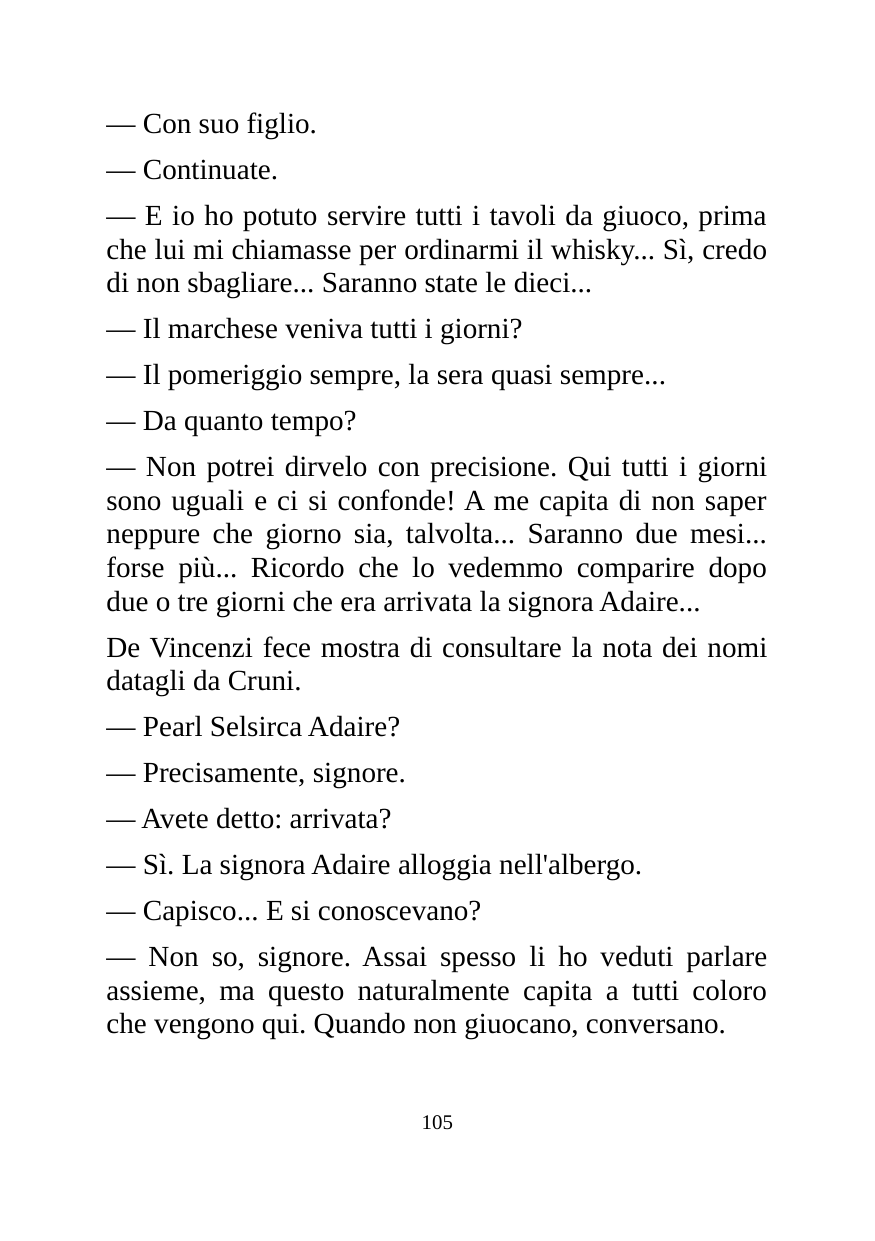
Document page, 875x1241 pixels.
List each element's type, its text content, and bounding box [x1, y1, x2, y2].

text — E io ho potuto servire tutti i tavoli da giuoco, prima che lui mi chiamasse per ordinarmi il whisky... Sì, credo di non sbagliare... Saranno state le dieci... [106, 198, 768, 299]
text — Continuate. [106, 152, 768, 186]
text — Pearl Selsirca Adaire? [106, 709, 768, 743]
text — Il pomeriggio sempre, la sera quasi sempre... [106, 357, 768, 391]
text — Il marchese veniva tutti i giorni? [106, 311, 768, 345]
text — Non so, signore. Assai spesso li ho veduti parlare assieme, ma questo naturalmente capita a tutti coloro che vengono qui. Quando non giuocano, conversano. [106, 939, 768, 1040]
text — Capisco... E si conoscevano? [106, 893, 768, 927]
text — Con suo figlio. [106, 106, 768, 140]
text — Non potrei dirvelo con precisione. Qui tutti i giorni sono uguali e ci si confonde! A me capita di non saper neppure che giorno sia, talvolta... Saranno due mesi... forse più... Ricordo che lo vedemmo comparire dopo due o tre giorni che era arrivata la signora Adaire... [106, 449, 768, 617]
text — Da quanto tempo? [106, 403, 768, 437]
text De Vincenzi fece mostra di consultare la nota dei nomi datagli da Cruni. [106, 630, 768, 697]
text — Avete detto: arrivata? [106, 801, 768, 835]
text — Sì. La signora Adaire alloggia nell'albergo. [106, 847, 768, 881]
text — Precisamente, signore. [106, 755, 768, 789]
